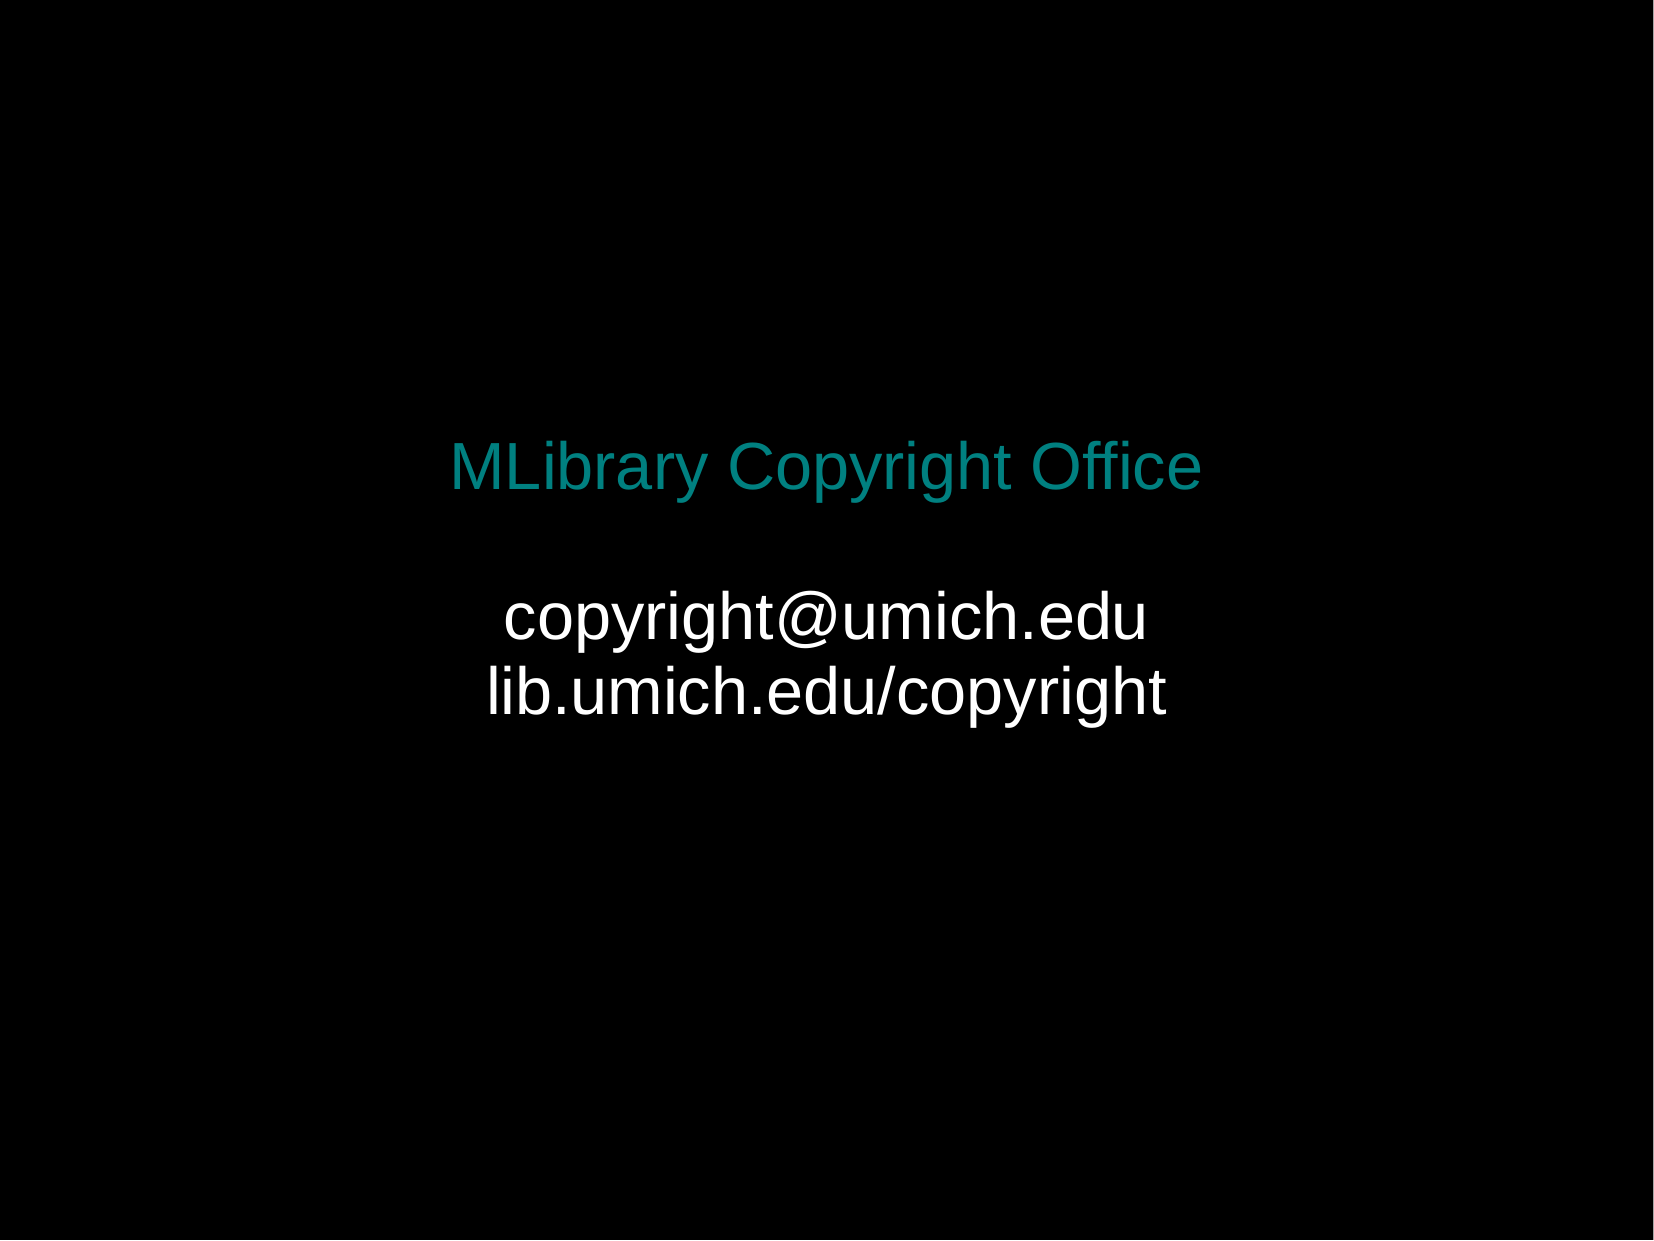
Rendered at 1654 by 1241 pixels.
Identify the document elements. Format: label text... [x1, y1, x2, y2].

subtitle MLibrary Copyright Office copyright@umich.edu lib.umich.edu/copyright [82, 56, 1571, 1102]
